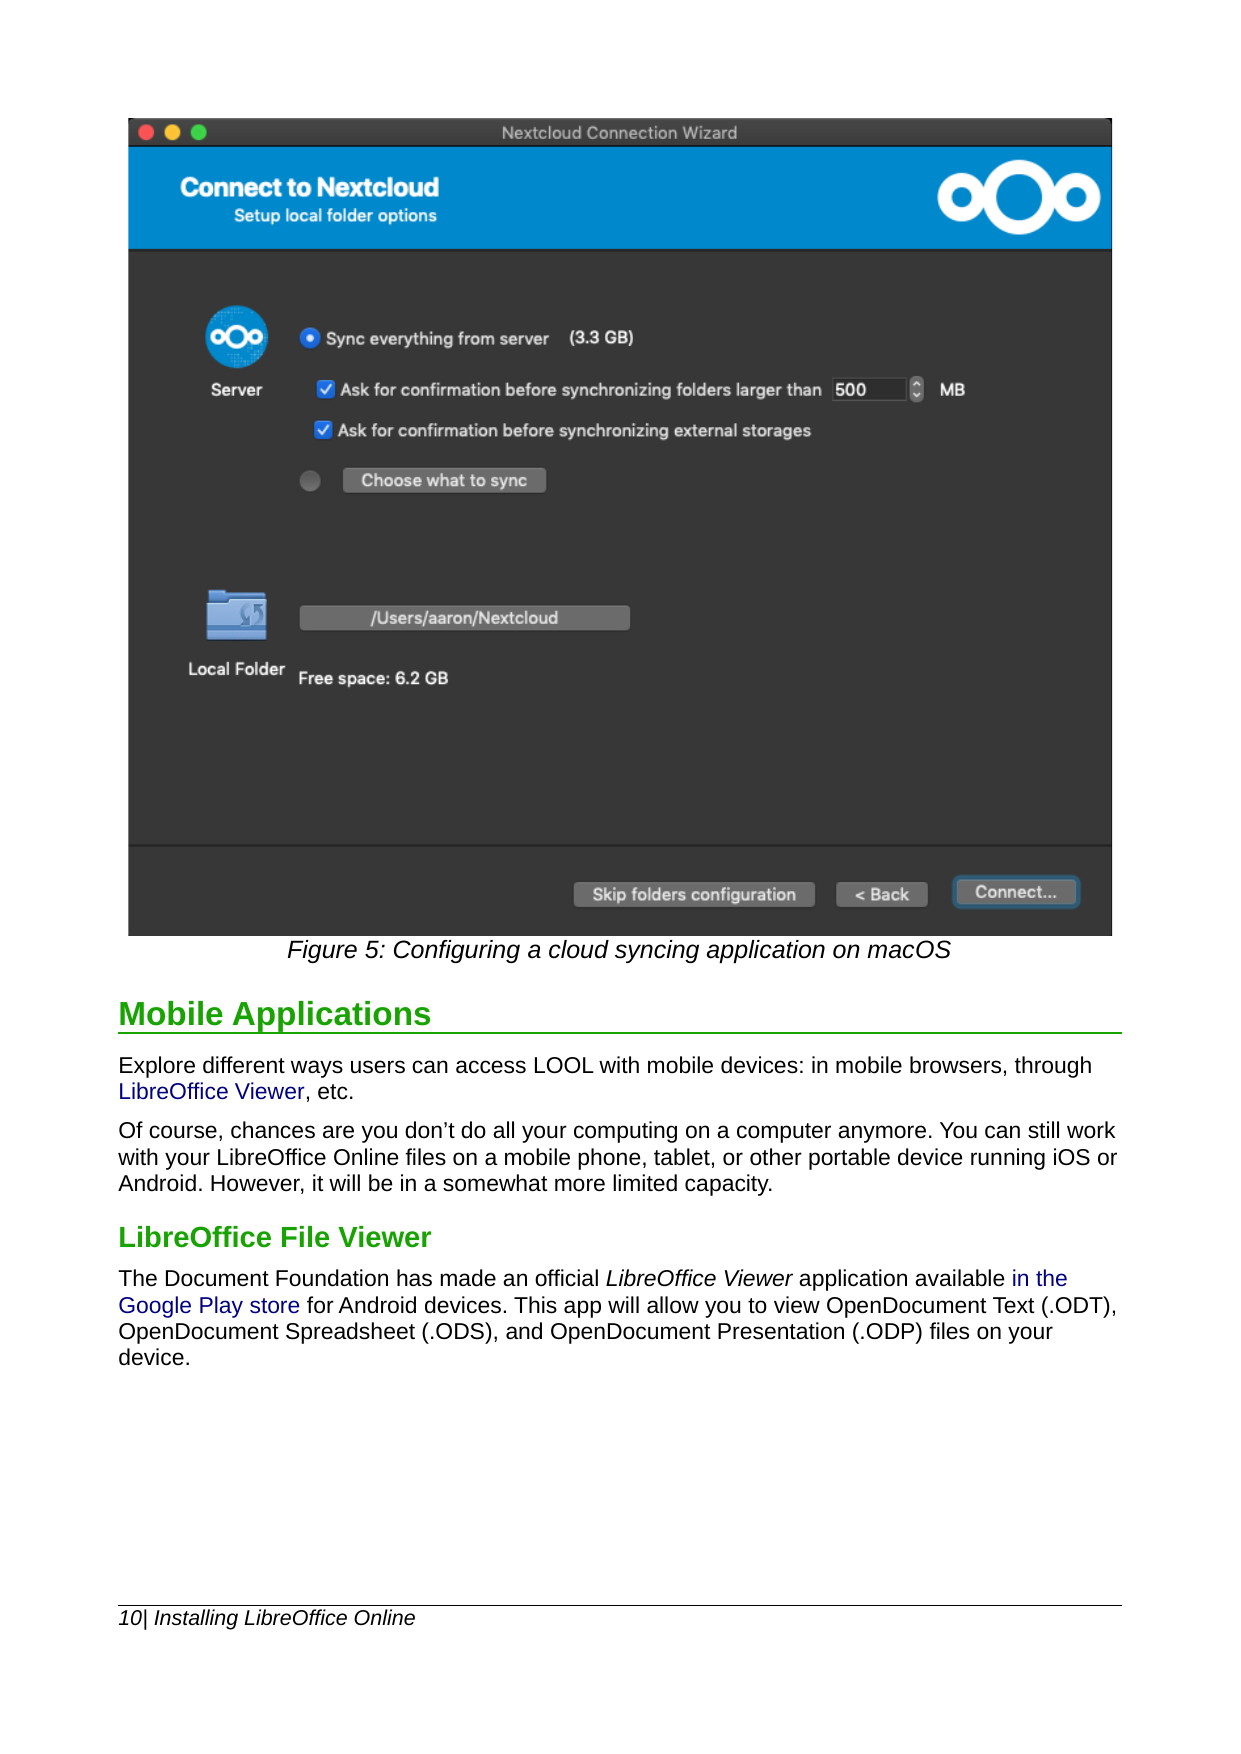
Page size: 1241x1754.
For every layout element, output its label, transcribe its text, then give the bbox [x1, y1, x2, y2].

subtitle LibreOffice File Viewer [118, 1220, 1122, 1253]
picture [318, 177, 438, 197]
picture [235, 209, 280, 224]
picture [286, 209, 321, 221]
text Of course, chances are you don’t do all your computing on a computer anymore. You can still work with your LibreOffice Online files on a mobile phone, tablet, or other portable device running iOS or Android. However, it will be in a somewhat more limited capacity. [118, 1117, 1122, 1196]
picture [379, 210, 436, 224]
picture [287, 179, 311, 197]
picture [938, 160, 1101, 234]
picture [181, 177, 282, 197]
text Explore different ways users can access LOOL with mobile devices: in mobile browsers, through LibreOffice Viewer, etc. [118, 1052, 1122, 1105]
picture [128, 250, 1113, 936]
text Figure 5: Configuring a cloud syncing application on macOS [118, 936, 1122, 964]
text The Document Foundation has made an official LibreOffice Viewer application available in the Google Play store for Android devices. This app will allow you to view OpenDocument Text (.ODT), OpenDocument Spreadsheet (.ODS), and OpenDocument Presentation (.ODP) files on your device. [118, 1265, 1122, 1371]
picture [328, 209, 372, 221]
subtitle Mobile Applications [118, 994, 1122, 1032]
picture [128, 118, 1113, 146]
